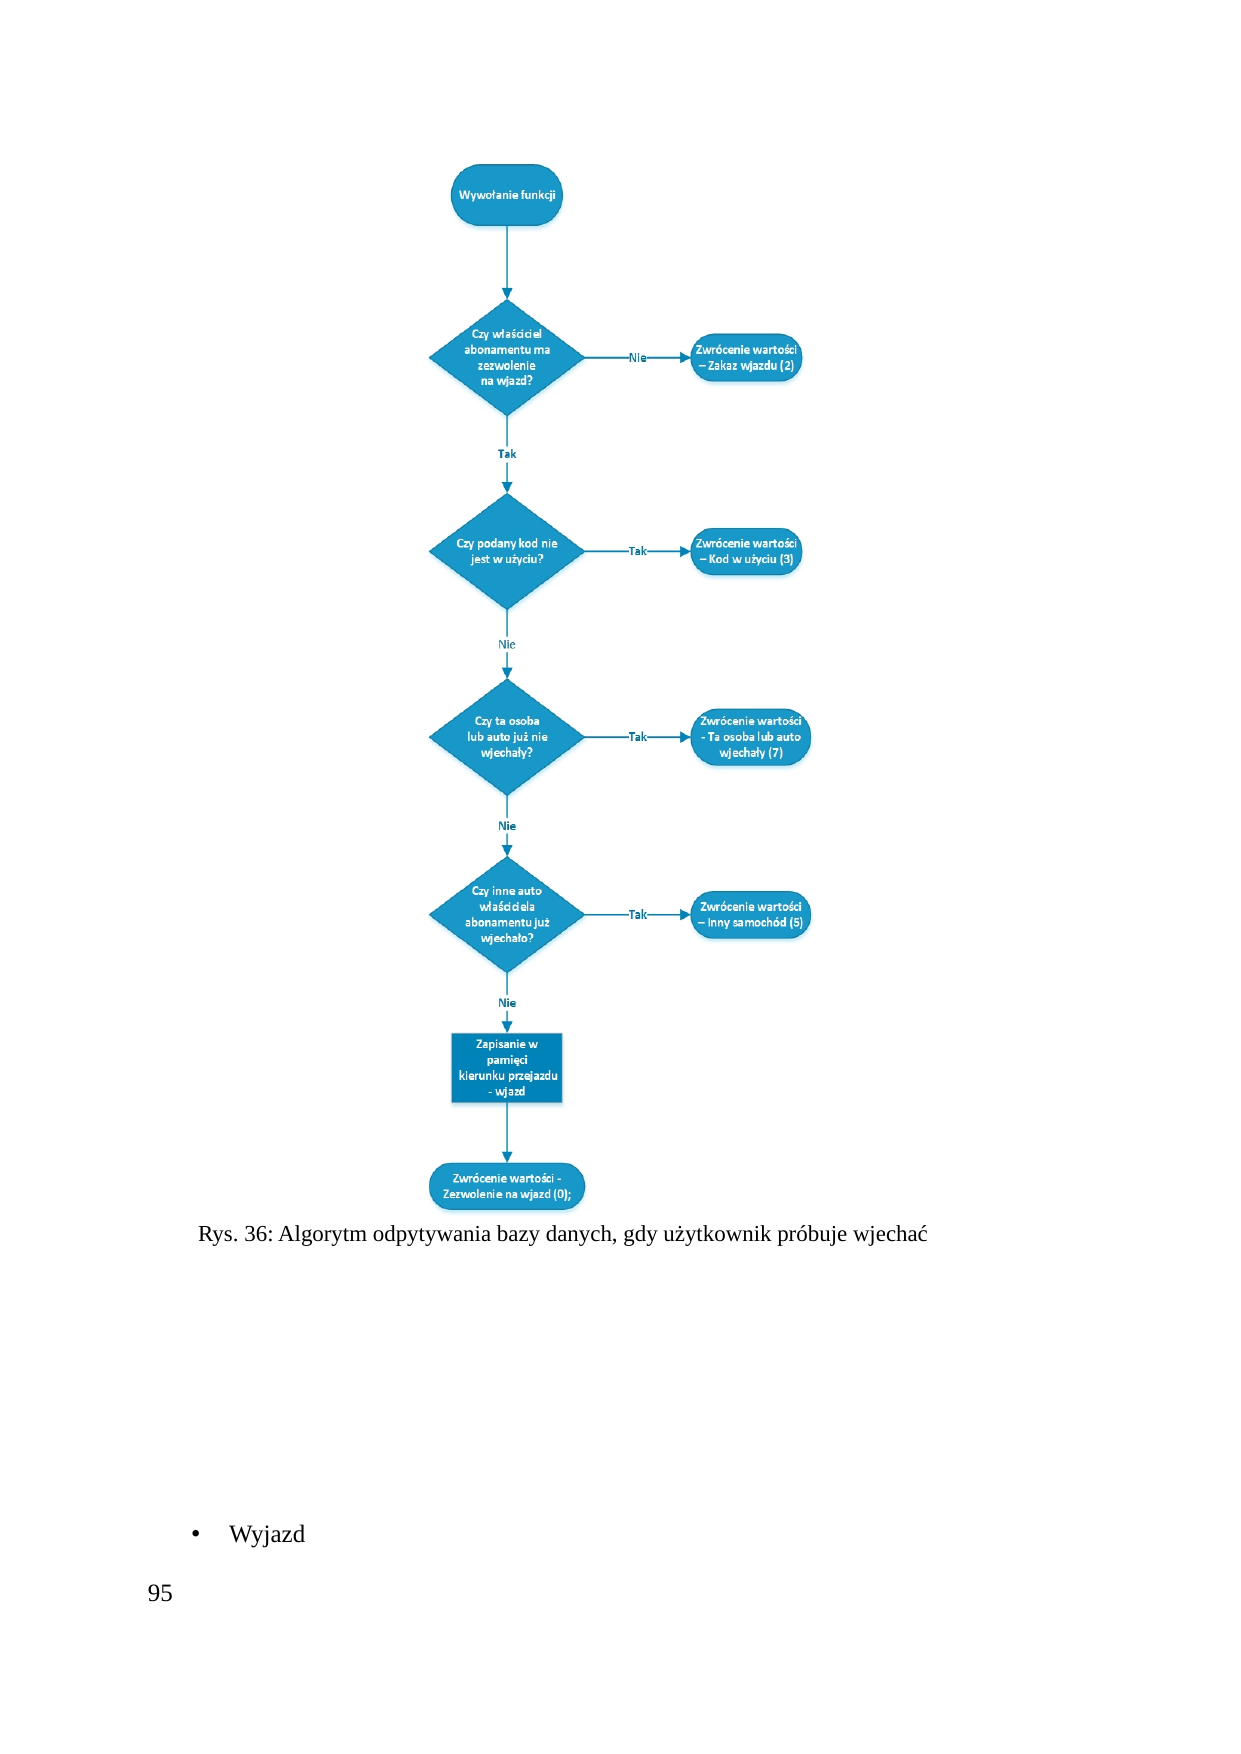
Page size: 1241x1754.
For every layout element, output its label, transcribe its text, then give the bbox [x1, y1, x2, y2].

picture [423, 160, 817, 1220]
list Wyjazd [191, 1519, 1093, 1548]
text Rys. 36: Algorytm odpytywania bazy danych, gdy użytkownik próbuje wjechać [198, 1220, 1042, 1246]
